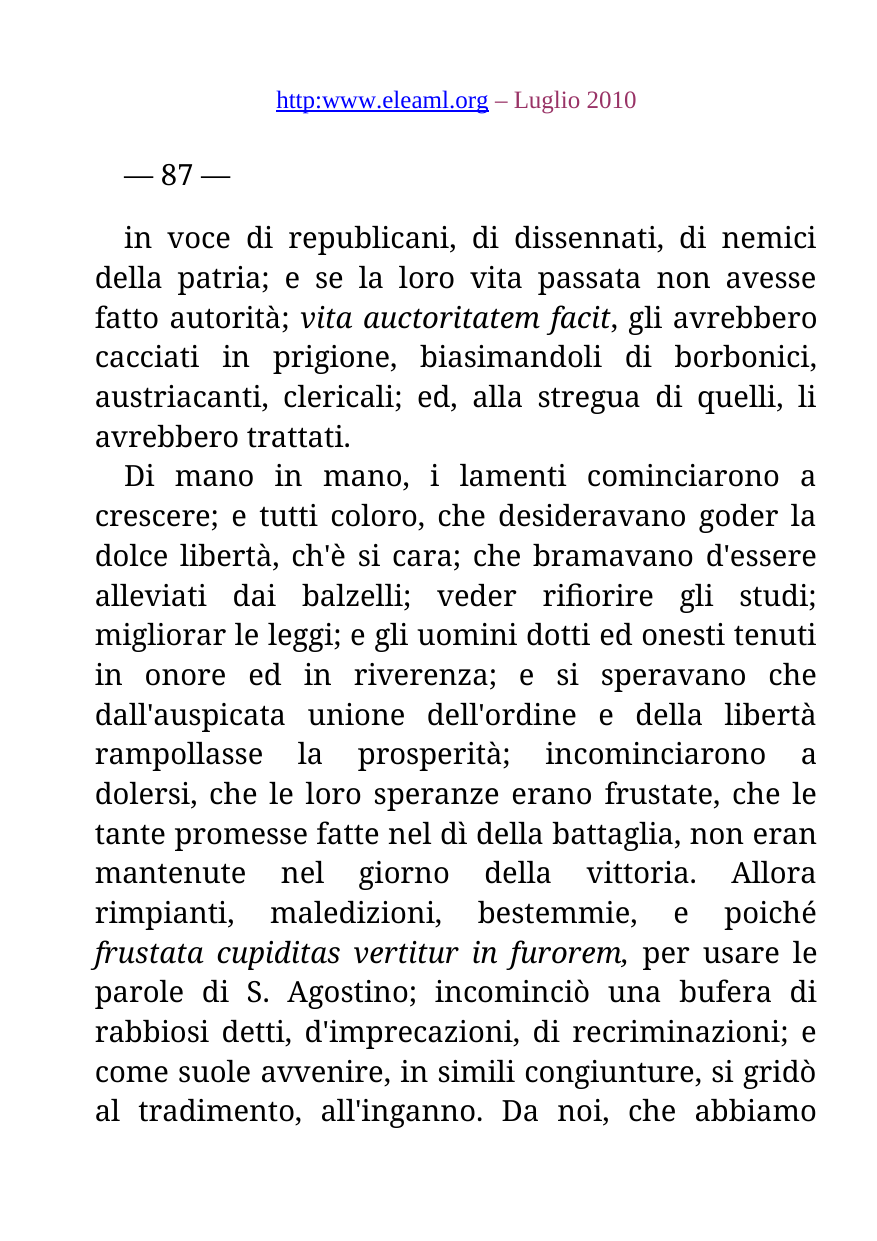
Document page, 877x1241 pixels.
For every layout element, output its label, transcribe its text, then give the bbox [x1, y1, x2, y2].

text in voce di republicani, di dissennati, di nemici della patria; e se la loro vita passata non avesse fatto autorità; vita auctoritatem facit, gli avrebbero cacciati in prigione, biasimandoli di borbonici, austriacanti, clericali; ed, alla stregua di quelli, li avrebbero trattati. [94, 218, 818, 456]
text Di mano in mano, i lamenti cominciarono a crescere; e tutti coloro, che desideravano goder la dolce libertà, ch'è si cara; che bramavano d'essere alleviati dai balzelli; veder rifiorire gli studi; migliorar le leggi; e gli uomini dotti ed onesti tenuti in onore ed in riverenza; e si speravano che dall'auspicata unione dell'ordine e della libertà rampollasse la prosperità; incominciarono a dolersi, che le loro speranze erano frustate, che le tante promesse fatte nel dì della battaglia, non eran mantenute nel giorno della vittoria. Allora rimpianti, maledizioni, bestemmie, e poiché frustata cupiditas vertitur in furorem, per usare le parole di S. Agostino; incominciò una bufera di rabbiosi detti, d'imprecazioni, di recriminazioni; e come suole avvenire, in simili congiunture, si gridò al tradimento, all'inganno. Da noi, che abbiamo [94, 456, 818, 1130]
text — 87 — [94, 154, 818, 193]
